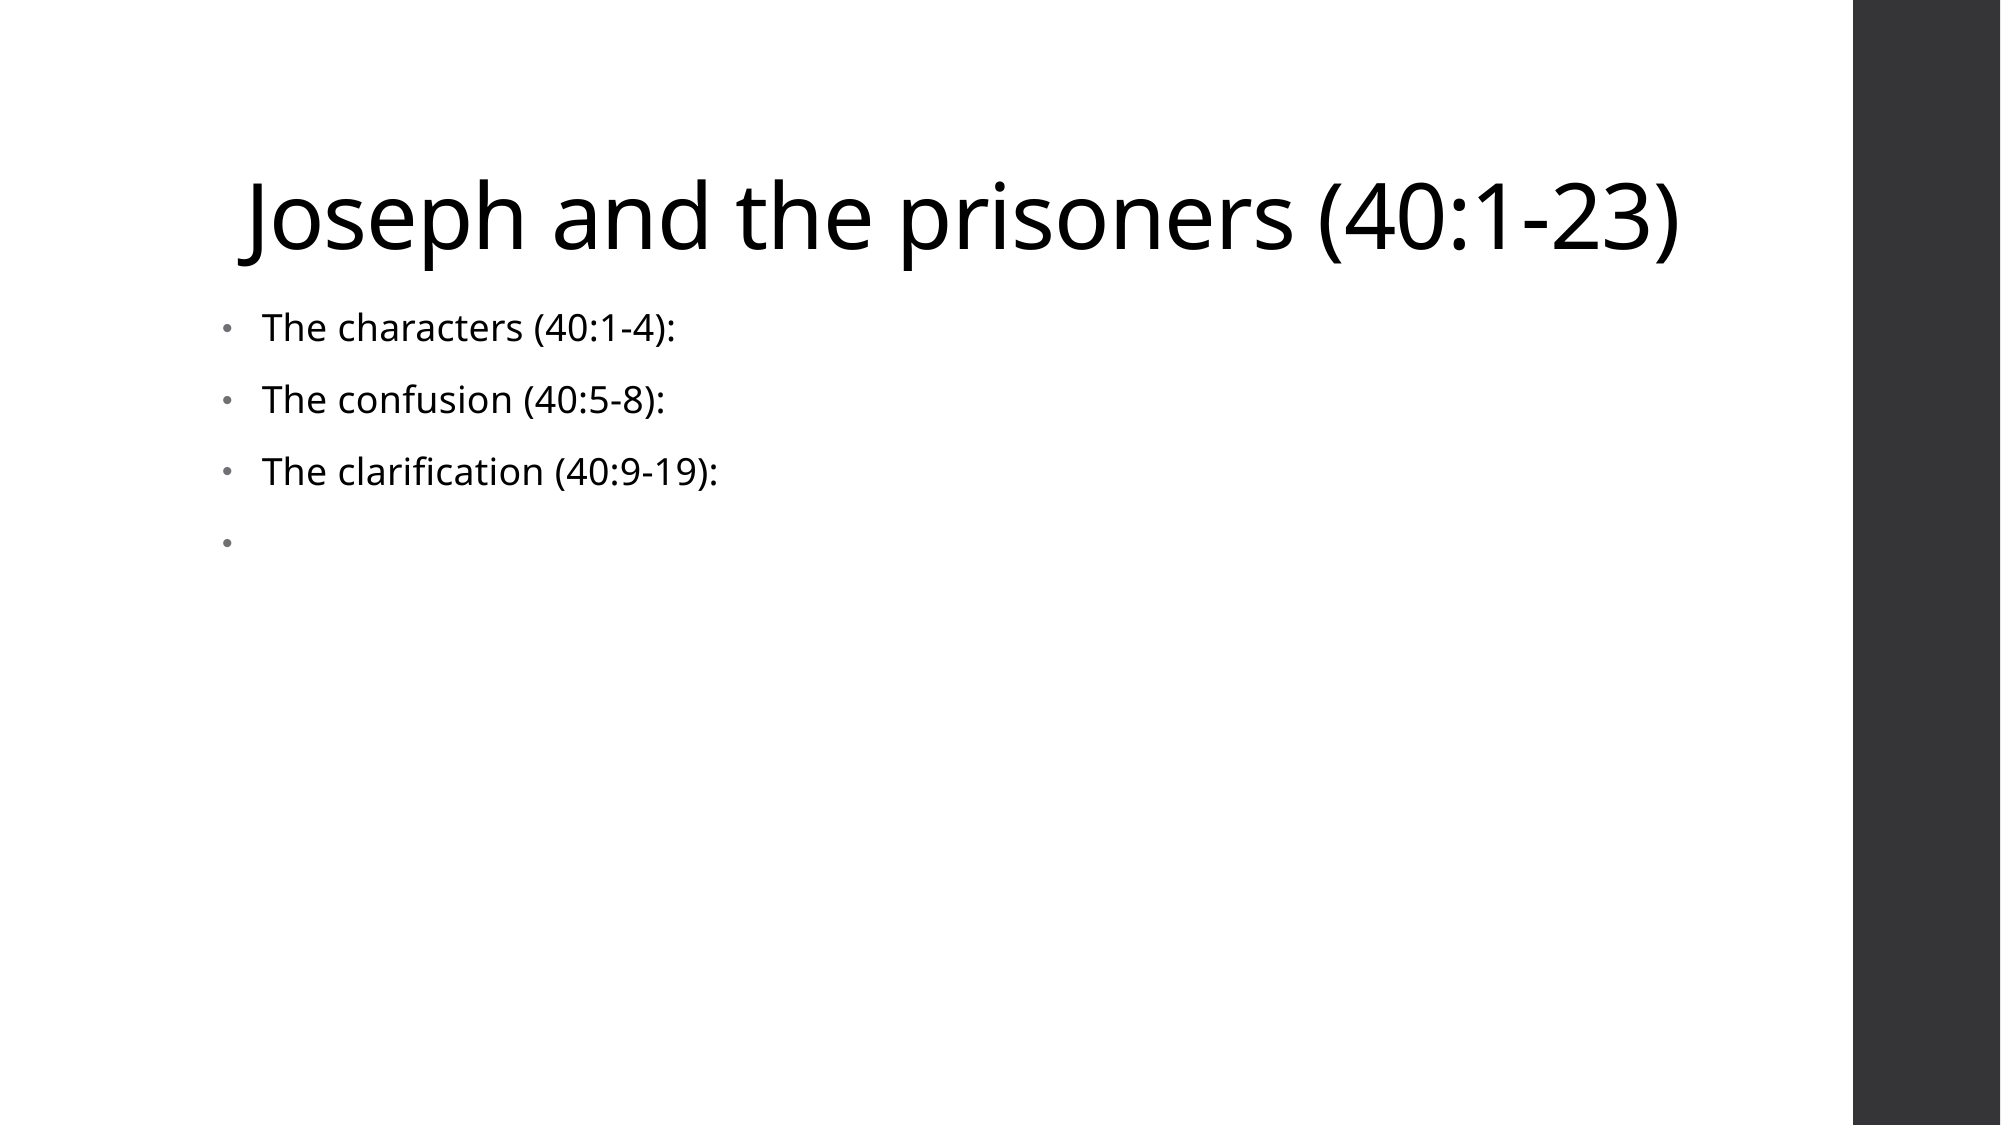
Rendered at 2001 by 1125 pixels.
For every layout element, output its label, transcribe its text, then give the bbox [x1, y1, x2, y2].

title Joseph and the prisoners (40:1-23) [206, 60, 1797, 278]
list The characters (40:1-4): The confusion (40:5-8): The clarification (40:9-19): [206, 299, 1617, 1014]
